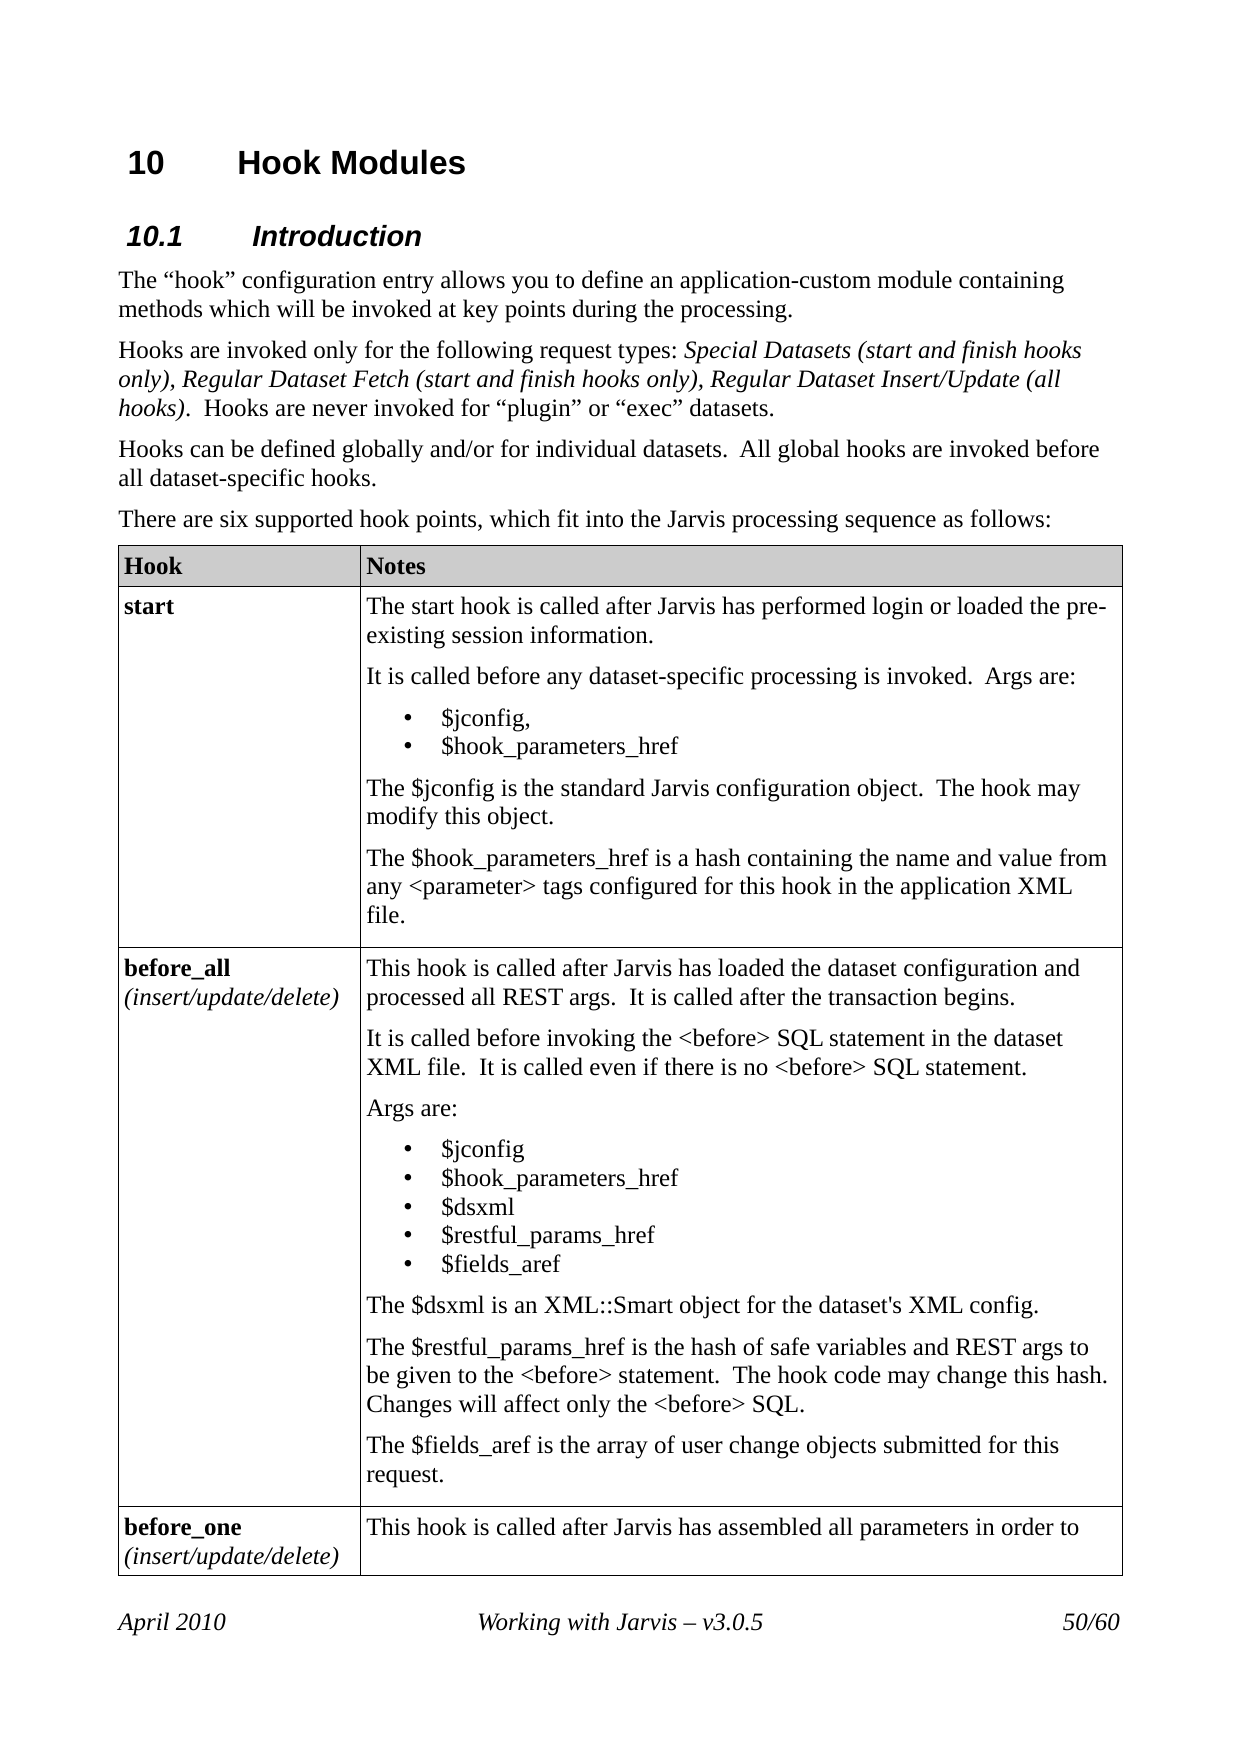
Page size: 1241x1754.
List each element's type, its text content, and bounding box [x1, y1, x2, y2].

text Hooks are invoked only for the following request types: Special Datasets (start and finish hooks only), Regular Dataset Fetch (start and finish hooks only), Regular Dataset Insert/Update (all hooks). Hooks are never invoked for “plugin” or “exec” datasets. [118, 335, 1122, 422]
text Hooks can be defined globally and/or for individual datasets. All global hooks are invoked before all dataset-specific hooks. [118, 434, 1122, 492]
subtitle Hook Modules [118, 143, 1122, 182]
table_cell before_one (insert/update/delete) [119, 1507, 360, 1575]
table_header Notes [361, 546, 1122, 586]
table_cell before_all (insert/update/delete) [119, 948, 360, 1506]
table_cell The start hook is called after Jarvis has performed login or loaded the pre-existing session information. It is called before any dataset-specific processing is invoked. Args are: $jconfig, $hook_parameters_href The $jconfig is the standard Jarvis configuration object. The hook may modify this object. The $hook_parameters_href is a hash containing the name and value from any <parameter> tags configured for this hook in the application XML file. [361, 587, 1122, 947]
table_cell This hook is called after Jarvis has loaded the dataset configuration and processed all REST args. It is called after the transaction begins. It is called before invoking the <before> SQL statement in the dataset XML file. It is called even if there is no <before> SQL statement. Args are: $jconfig $hook_parameters_href $dsxml $restful_params_href $fields_aref The $dsxml is an XML::Smart object for the dataset's XML config. The $restful_params_href is the hash of safe variables and REST args to be given to the <before> statement. The hook code may change this hash. Changes will affect only the <before> SQL. The $fields_aref is the array of user change objects submitted for this request. [361, 948, 1122, 1506]
table_header Hook [119, 546, 360, 586]
table_cell start [119, 587, 360, 947]
text The “hook” configuration entry allows you to define an application-custom module containing methods which will be invoked at key points during the processing. [118, 265, 1122, 323]
text There are six supported hook points, which fit into the Jarvis processing sequence as follows: [118, 504, 1122, 533]
subtitle Introduction [118, 219, 1122, 253]
table_cell This hook is called after Jarvis has assembled all parameters in order to [361, 1507, 1122, 1575]
